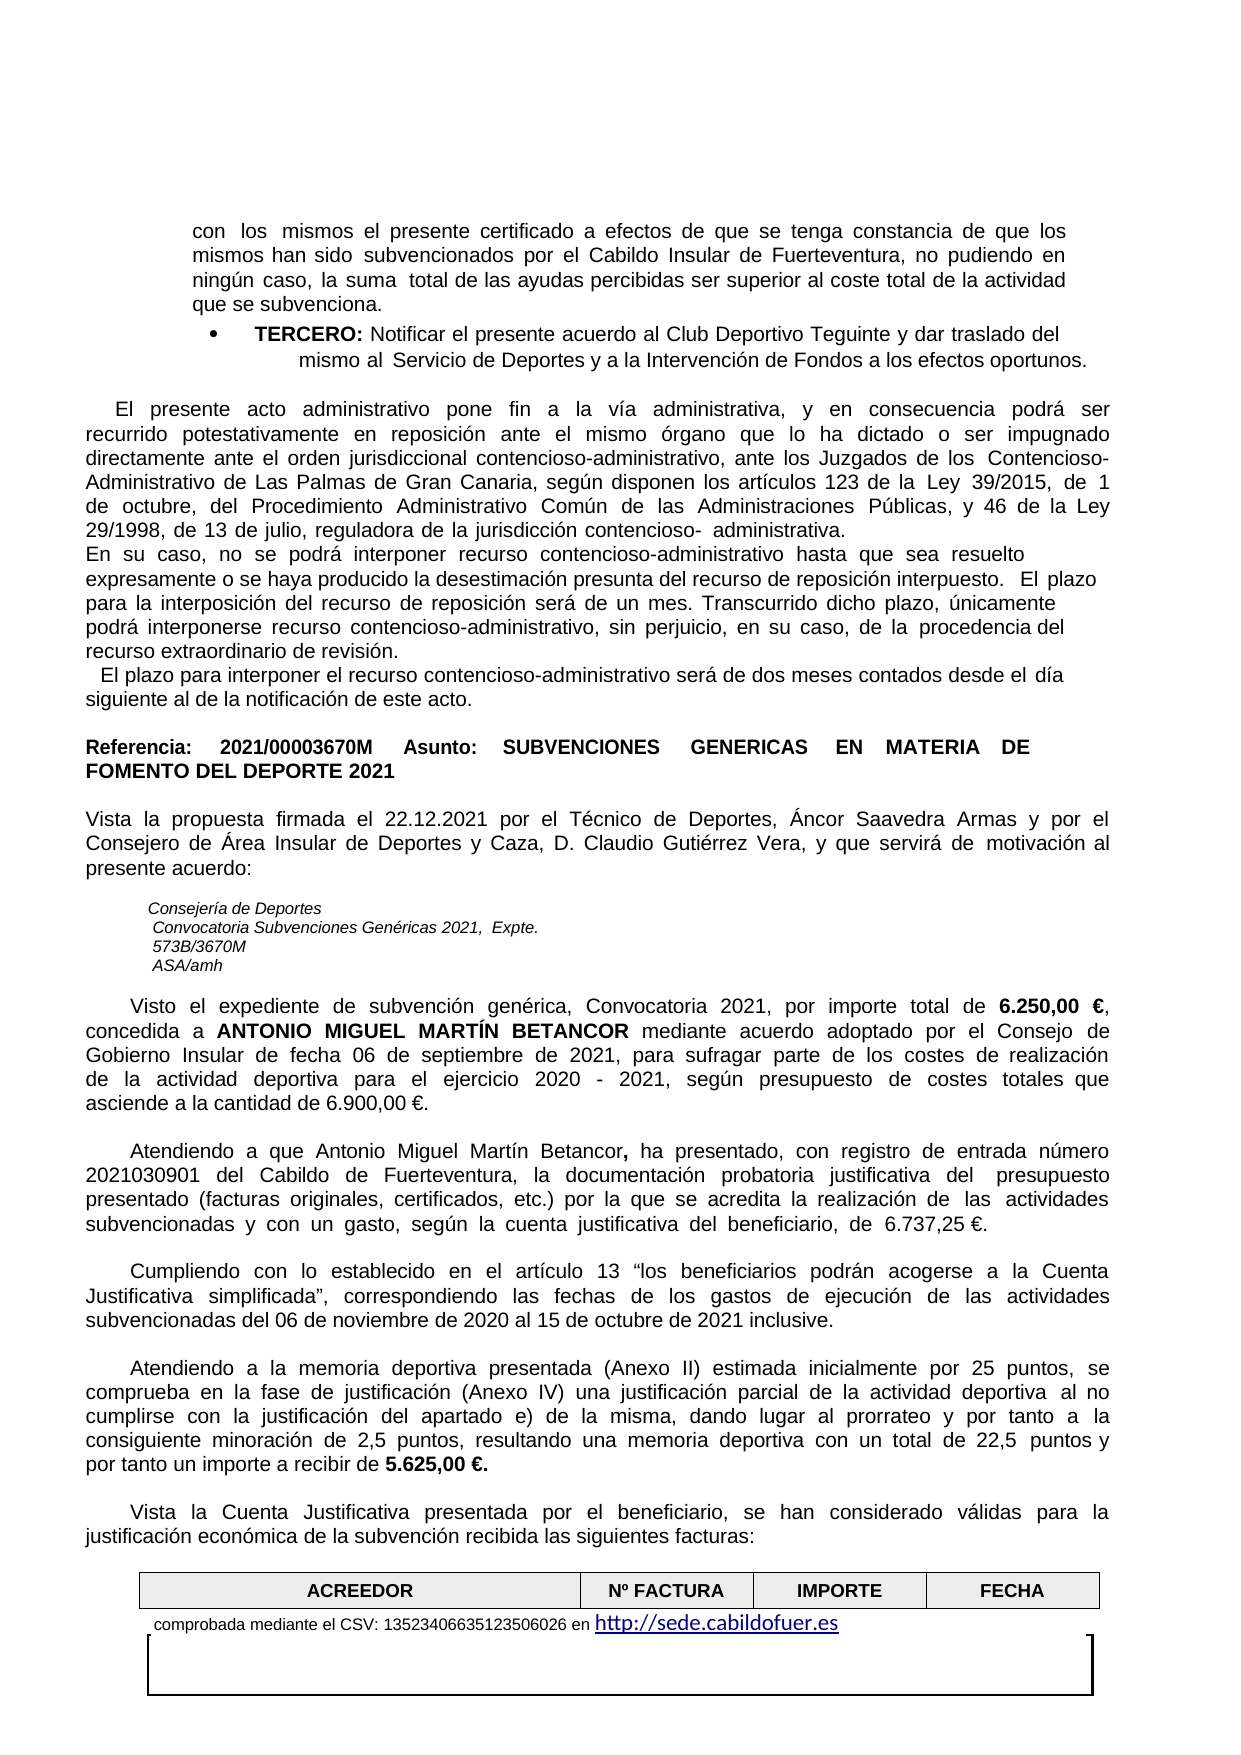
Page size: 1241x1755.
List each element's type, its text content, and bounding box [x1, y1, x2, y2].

text Atendiendo a la memoria deportiva presentada (Anexo II) estimada inicialmente por 25 puntos, se comprueba en la fase de justificación (Anexo IV) una justificación parcial de la actividad deportiva al no cumplirse con la justificación del apartado e) de la misma, dando lugar al prorrateo y por tanto a la consiguiente minoración de 2,5 puntos, resultando una memoria deportiva con un total de 22,5 puntos y por tanto un importe a recibir de 5.625,00 €. [85, 1356, 1110, 1476]
text Atendiendo a que Antonio Miguel Martín Betancor, ha presentado, con registro de entrada número 2021030901 del Cabildo de Fuerteventura, la documentación probatoria justificativa del presupuesto presentado (facturas originales, certificados, etc.) por la que se acredita la realización de las actividades subvencionadas y con un gasto, según la cuenta justificativa del beneficiario, de 6.737,25 €. [85, 1139, 1110, 1236]
text En su caso, no se podrá interponer recurso contencioso-administrativo hasta que sea resuelto expresamente o se haya producido la desestimación presunta del recurso de reposición interpuesto. El plazo para la interposición del recurso de reposición será de un mes. Transcurrido dicho plazo, únicamente podrá interponerse recurso contencioso-administrativo, sin perjuicio, en su caso, de la procedencia del recurso extraordinario de revisión. [85, 542, 1105, 663]
text con los mismos el presente certificado a efectos de que se tenga constancia de que los mismos han sido subvencionados por el Cabildo Insular de Fuerteventura, no pudiendo en ningún caso, la suma total de las ayudas percibidas ser superior al coste total de la actividad que se subvenciona. [192, 219, 1066, 316]
text Convocatoria Subvenciones Genéricas 2021, Expte. 573B/3670M [152, 918, 545, 956]
text Vista la propuesta firmada el 22.12.2021 por el Técnico de Deportes, Áncor Saavedra Armas y por el Consejero de Área Insular de Deportes y Caza, D. Claudio Gutiérrez Vera, y que servirá de motivación al presente acuerdo: [85, 807, 1110, 879]
text Vista la Cuenta Justificativa presentada por el beneficiario, se han considerado válidas para la justificación económica de la subvención recibida las siguientes facturas: [85, 1500, 1110, 1548]
text Visto el expediente de subvención genérica, Convocatoria 2021, por importe total de 6.250,00 €, concedida a ANTONIO MIGUEL MARTÍN BETANCOR mediante acuerdo adoptado por el Consejo de Gobierno Insular de fecha 06 de septiembre de 2021, para sufragar parte de los costes de realización de la actividad deportiva para el ejercicio 2020 - 2021, según presupuesto de costes totales que asciende a la cantidad de 6.900,00 €. [85, 994, 1110, 1115]
text ASA/amh [152, 956, 1128, 975]
list TERCERO: Notificar el presente acuerdo al Club Deportivo Teguinte y dar traslado del mismo al Servicio de Deportes y a la Intervención de Fondos a los efectos oportunos. [210, 322, 1110, 372]
table_header IMPORTE [754, 1573, 926, 1608]
table_header ACREEDOR [140, 1573, 580, 1608]
subtitle Referencia: 2021/00003670M Asunto: SUBVENCIONES GENERICAS EN MATERIA DE FOMENTO DEL DEPORTE 2021 [85, 735, 1110, 783]
text El presente acto administrativo pone fin a la vía administrativa, y en consecuencia podrá ser recurrido potestativamente en reposición ante el mismo órgano que lo ha dictado o ser impugnado directamente ante el orden jurisdiccional contencioso-administrativo, ante los Juzgados de los Contencioso-Administrativo de Las Palmas de Gran Canaria, según disponen los artículos 123 de la Ley 39/2015, de 1 de octubre, del Procedimiento Administrativo Común de las Administraciones Públicas, y 46 de la Ley 29/1998, de 13 de julio, reguladora de la jurisdicción contencioso- administrativa. [85, 397, 1110, 542]
text El plazo para interponer el recurso contencioso-administrativo será de dos meses contados desde el día siguiente al de la notificación de este acto. [85, 663, 1110, 711]
table_header FECHA [927, 1573, 1099, 1608]
table_header Nº FACTURA [581, 1573, 753, 1608]
text Consejería de Deportes [148, 898, 1128, 918]
text Cumpliendo con lo establecido en el artículo 13 “los beneficiarios podrán acogerse a la Cuenta Justificativa simplificada”, correspondiendo las fechas de los gastos de ejecución de las actividades subvencionadas del 06 de noviembre de 2020 al 15 de octubre de 2021 inclusive. [85, 1259, 1110, 1332]
